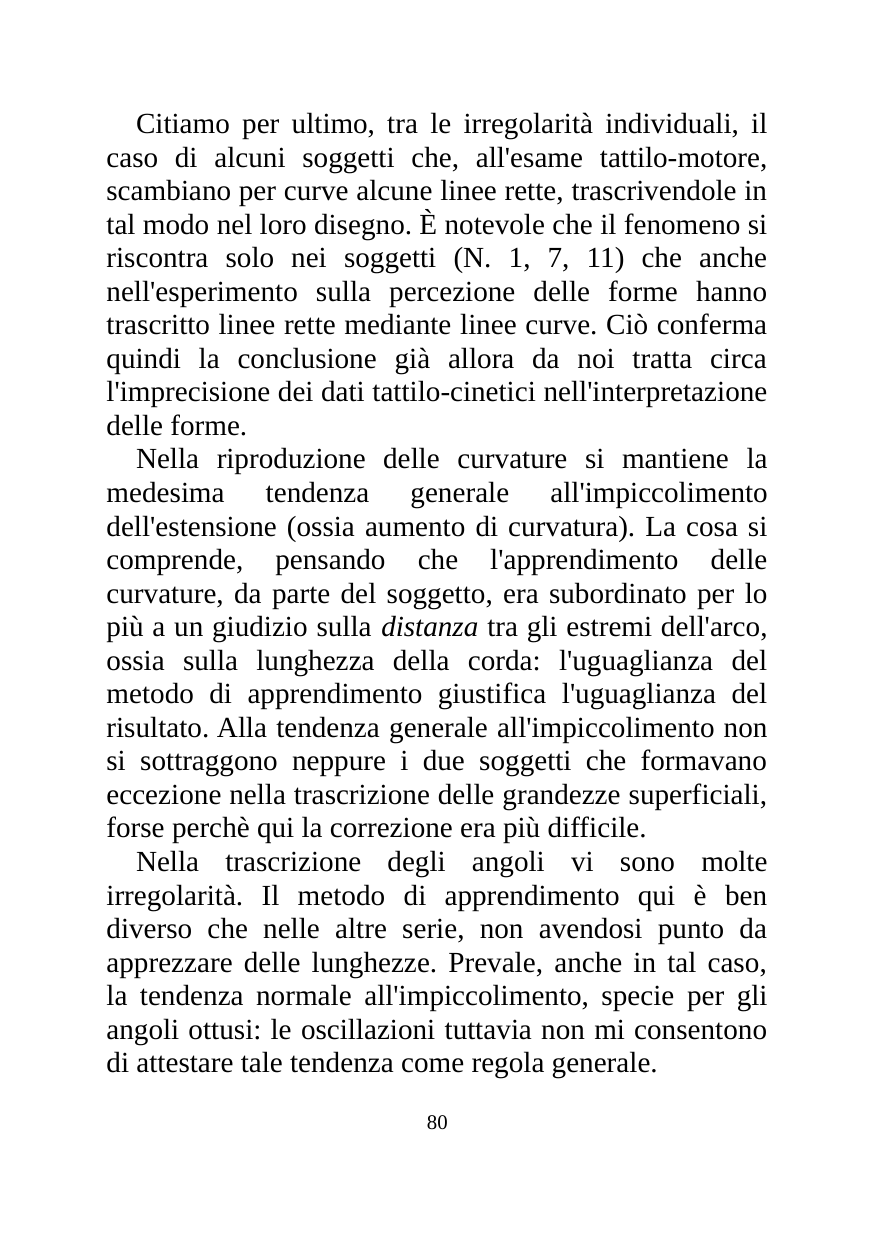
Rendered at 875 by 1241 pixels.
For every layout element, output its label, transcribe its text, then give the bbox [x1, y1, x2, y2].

text Citiamo per ultimo, tra le irregolarità individuali, il caso di alcuni soggetti che, all'esame tattilo-motore, scambiano per curve alcune linee rette, trascrivendole in tal modo nel loro disegno. È notevole che il fenomeno si riscontra solo nei soggetti (N. 1, 7, 11) che anche nell'esperimento sulla percezione delle forme hanno trascritto linee rette mediante linee curve. Ciò conferma quindi la conclusione già allora da noi tratta circa l'imprecisione dei dati tattilo-cinetici nell'interpretazione delle forme. [106, 106, 768, 442]
text Nella riproduzione delle curvature si mantiene la medesima tendenza generale all'impiccolimento dell'estensione (ossia aumento di curvatura). La cosa si comprende, pensando che l'apprendimento delle curvature, da parte del soggetto, era subordinato per lo più a un giudizio sulla distanza tra gli estremi dell'arco, ossia sulla lunghezza della corda: l'uguaglianza del metodo di apprendimento giustifica l'uguaglianza del risultato. Alla tendenza generale all'impiccolimento non si sottraggono neppure i due soggetti che formavano eccezione nella trascrizione delle grandezze superficiali, forse perchè qui la correzione era più difficile. [106, 442, 768, 844]
text Nella trascrizione degli angoli vi sono molte irregolarità. Il metodo di apprendimento qui è ben diverso che nelle altre serie, non avendosi punto da apprezzare delle lunghezze. Prevale, anche in tal caso, la tendenza normale all'impiccolimento, specie per gli angoli ottusi: le oscillazioni tuttavia non mi consentono di attestare tale tendenza come regola generale. [106, 844, 768, 1079]
